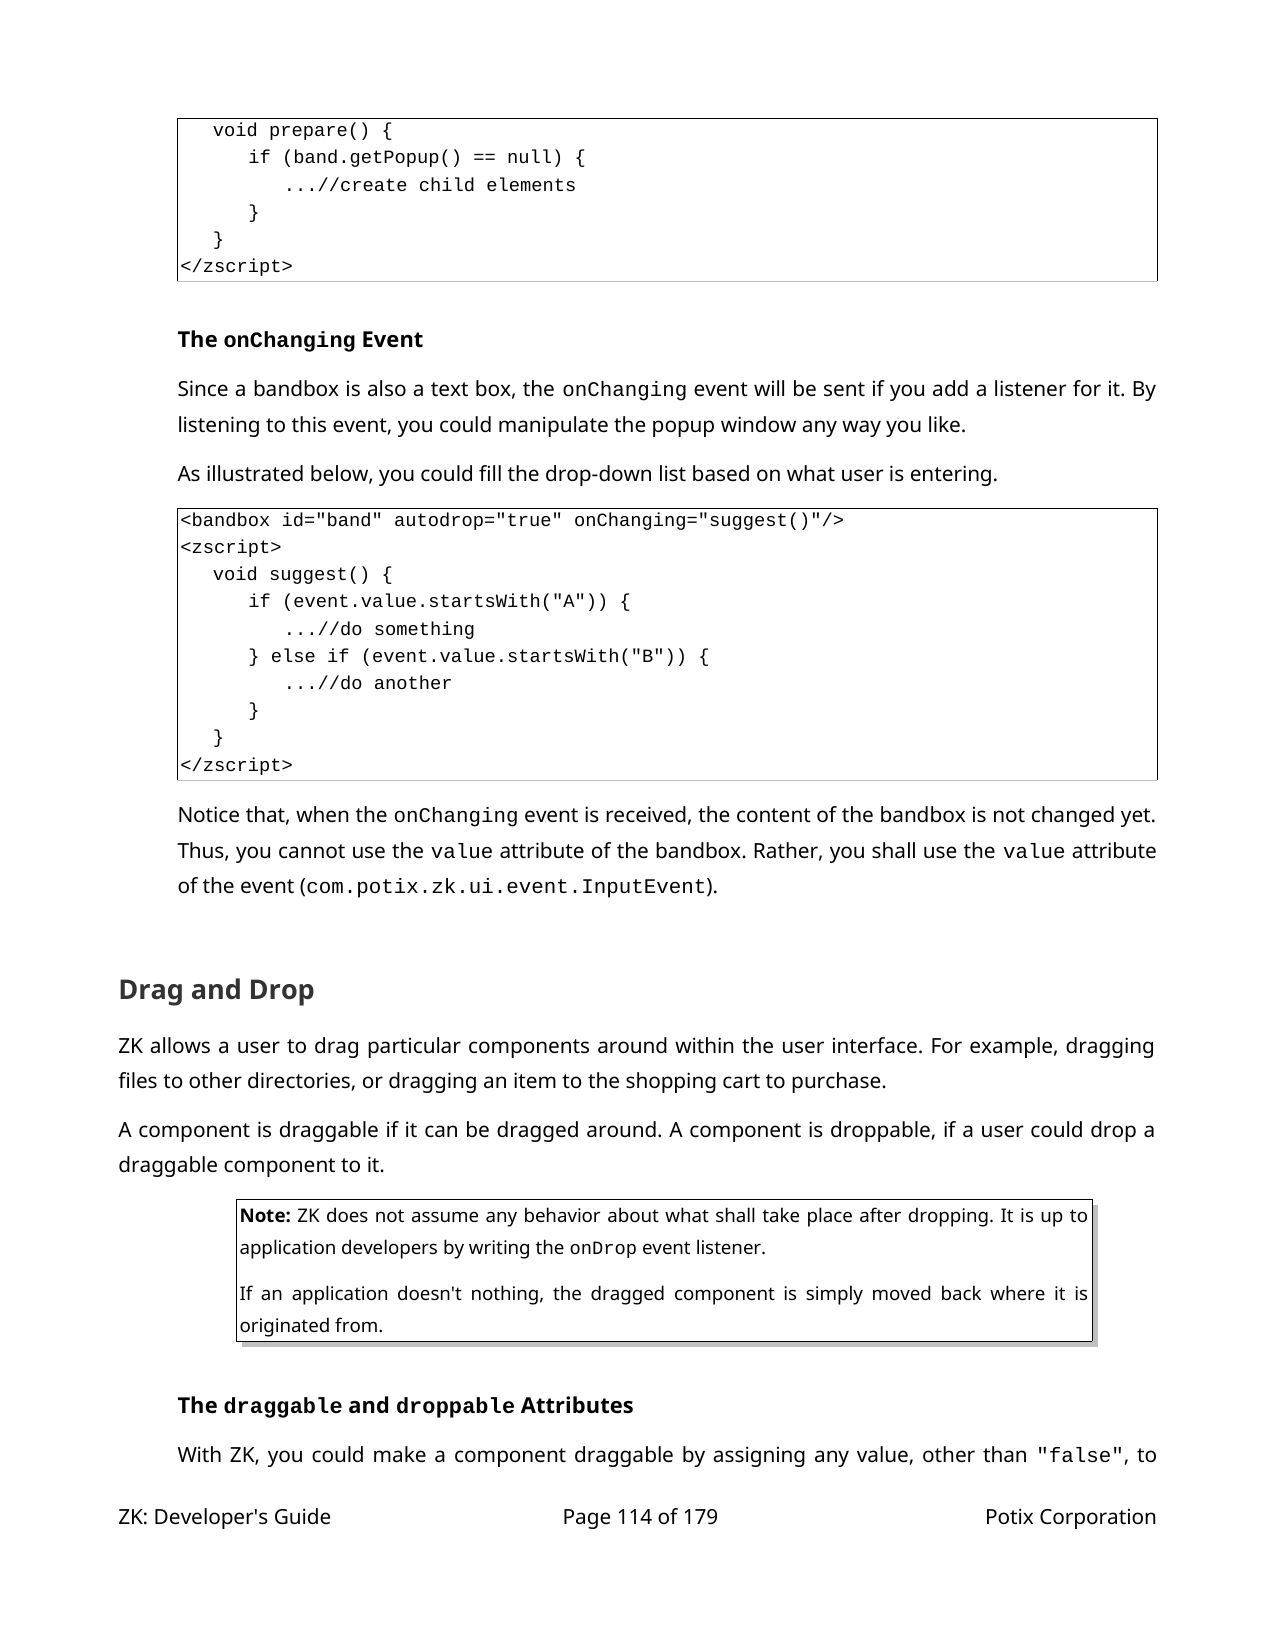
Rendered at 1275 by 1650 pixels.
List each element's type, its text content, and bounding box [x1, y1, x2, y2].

text <zscript> [178, 535, 1157, 559]
text With ZK, you could make a component draggable by assigning any value, other than "false", to [177, 1440, 1157, 1469]
text } [178, 200, 1157, 224]
text void suggest() { [178, 562, 1157, 586]
subtitle The onChanging Event [177, 324, 1157, 354]
text } else if (event.value.startsWith("B")) { [178, 644, 1157, 668]
text ZK allows a user to drag particular components around within the user interface. For example, dragging files to other directories, or dragging an item to the shopping cart to purchase. [118, 1031, 1157, 1095]
text } [178, 227, 1157, 251]
text void prepare() { [178, 119, 1157, 142]
text </zscript> [178, 254, 1157, 281]
text </zscript> [178, 752, 1157, 780]
subtitle The draggable and droppable Attributes [177, 1389, 1157, 1419]
text Since a bandbox is also a text box, the onChanging event will be sent if you add a listener for it. By listening to this event, you could manipulate the popup window any way you like. [177, 374, 1157, 438]
text Notice that, when the onChanging event is received, the content of the bandbox is not changed yet. Thus, you cannot use the value attribute of the bandbox. Rather, you shall use the value attribute of the event (com.potix.zk.ui.event.InputEvent). [177, 800, 1157, 900]
text <bandbox id="band" autodrop="true" onChanging="suggest()"/> [178, 509, 1157, 532]
text } [178, 725, 1157, 749]
text ...//do something [178, 617, 1157, 641]
text ...//do another [178, 671, 1157, 695]
text ...//create child elements [178, 172, 1157, 197]
text if (band.getPopup() == null) { [178, 145, 1157, 169]
text If an application doesn't nothing, the dragged component is simply moved back where it is originated from. [237, 1278, 1092, 1341]
subtitle Drag and Drop [118, 971, 1157, 1008]
text if (event.value.startsWith("A")) { [178, 589, 1157, 614]
text A component is draggable if it can be dragged around. A component is droppable, if a user could drop a draggable component to it. [118, 1115, 1157, 1179]
text } [178, 698, 1157, 722]
text As illustrated below, you could fill the drop-down list based on what user is entering. [177, 459, 1157, 487]
text Note: ZK does not assume any behavior about what shall take place after dropping. It is up to application developers by writing the onDrop event listener. [237, 1200, 1092, 1260]
